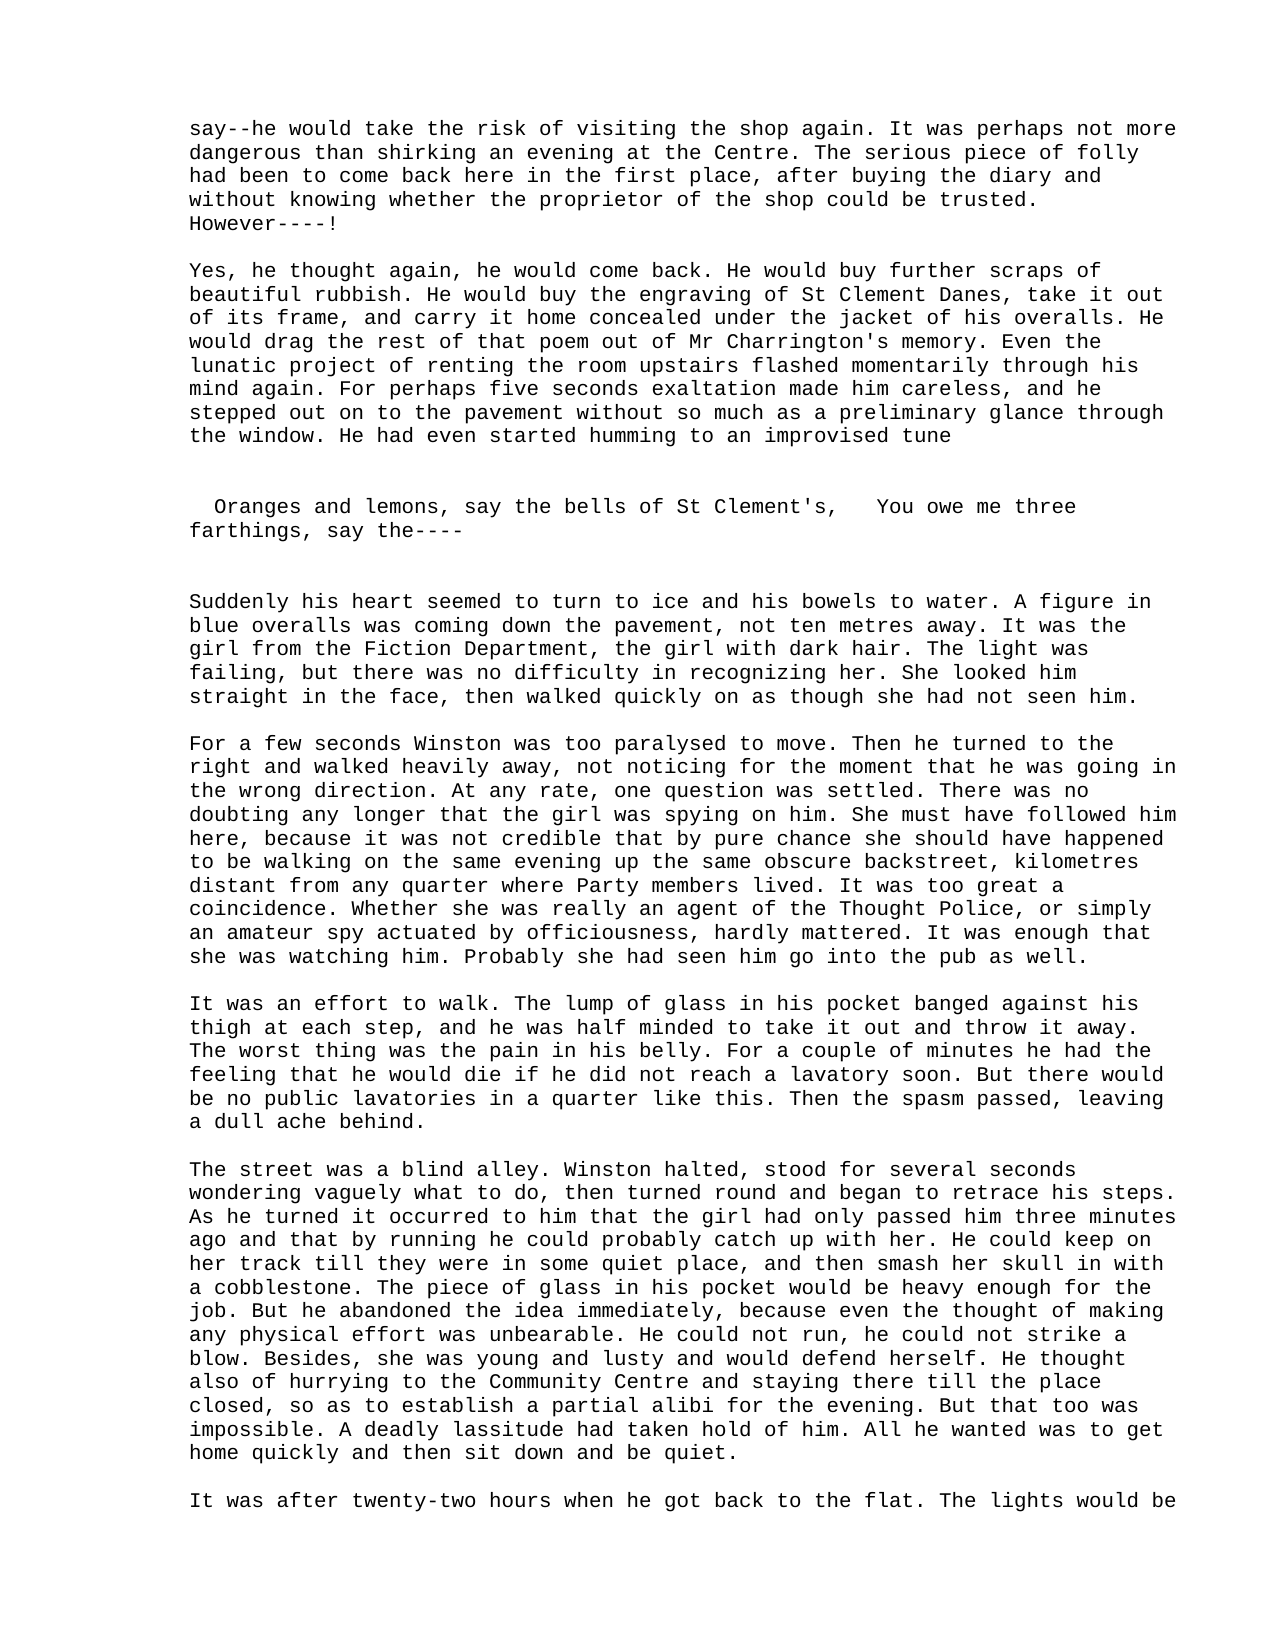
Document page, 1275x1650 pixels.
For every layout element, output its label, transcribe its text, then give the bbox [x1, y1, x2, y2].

text say--he would take the risk of visiting the shop again. It was perhaps not more dangerous than shirking an evening at the Centre. The serious piece of folly had been to come back here in the first place, after buying the diary and without knowing whether the proprietor of the shop could be trusted. However----! Yes, he thought again, he would come back. He would buy further scraps of beautiful rubbish. He would buy the engraving of St Clement Danes, take it out of its frame, and carry it home concealed under the jacket of his overalls. He would drag the rest of that poem out of Mr Charrington's memory. Even the lunatic project of renting the room upstairs flashed momentarily through his mind again. For perhaps five seconds exaltation made him careless, and he stepped out on to the pavement without so much as a preliminary glance through the window. He had even started humming to an improvised tune Oranges and lemons, say the bells of St Clement's, You owe me three farthings, say the---- Suddenly his heart seemed to turn to ice and his bowels to water. A figure in blue overalls was coming down the pavement, not ten metres away. It was the girl from the Fiction Department, the girl with dark hair. The light was failing, but there was no difficulty in recognizing her. She looked him straight in the face, then walked quickly on as though she had not seen him. For a few seconds Winston was too paralysed to move. Then he turned to the right and walked heavily away, not noticing for the moment that he was going in the wrong direction. At any rate, one question was settled. There was no doubting any longer that the girl was spying on him. She must have followed him here, because it was not credible that by pure chance she should have happened to be walking on the same evening up the same obscure backstreet, kilometres distant from any quarter where Party members lived. It was too great a coincidence. Whether she was really an agent of the Thought Police, or simply an amateur spy actuated by officiousness, hardly mattered. It was enough that she was watching him. Probably she had seen him go into the pub as well. It was an effort to walk. The lump of glass in his pocket banged against his thigh at each step, and he was half minded to take it out and throw it away. The worst thing was the pain in his belly. For a couple of minutes he had the feeling that he would die if he did not reach a lavatory soon. But there would be no public lavatories in a quarter like this. Then the spasm passed, leaving a dull ache behind. The street was a blind alley. Winston halted, stood for several seconds wondering vaguely what to do, then turned round and began to retrace his steps. As he turned it occurred to him that the girl had only passed him three minutes ago and that by running he could probably catch up with her. He could keep on her track till they were in some quiet place, and then smash her skull in with a cobblestone. The piece of glass in his pocket would be heavy enough for the job. But he abandoned the idea immediately, because even the thought of making any physical effort was unbearable. He could not run, he could not strike a blow. Besides, she was young and lusty and would defend herself. He thought also of hurrying to the Community Centre and staying there till the place closed, so as to establish a partial alibi for the evening. But that too was impossible. A deadly lassitude had taken hold of him. All he wanted was to get home quickly and then sit down and be quiet. It was after twenty-two hours when he got back to the flat. The lights would be [189, 118, 1185, 1513]
